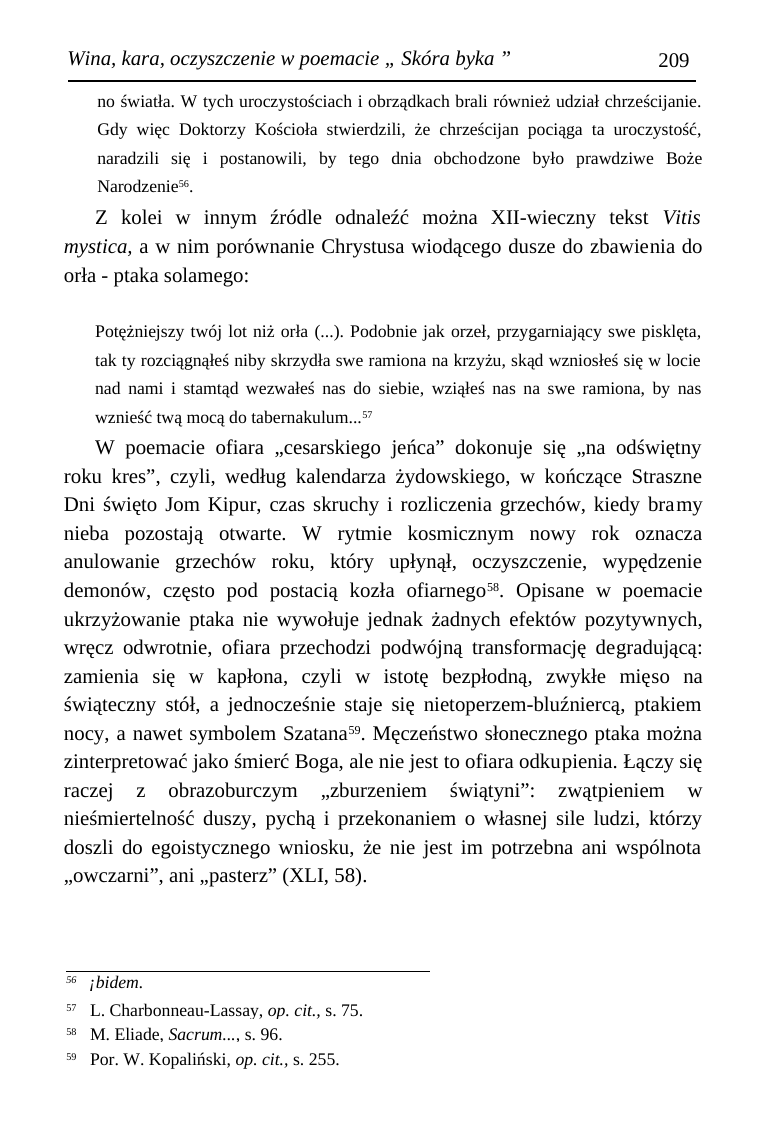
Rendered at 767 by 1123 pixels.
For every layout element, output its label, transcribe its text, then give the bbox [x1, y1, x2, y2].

text 56 ¡bidem. [66, 972, 430, 990]
text W poemacie ofiara „cesarskiego jeńca” dokonuje się „na odświętny roku kres”, czyli, według kalendarza żydowskiego, w kończące Straszne Dni święto Jom Kipur, czas skruchy i rozliczenia grzechów, kiedy bra­my nieba pozostają otwarte. W rytmie kosmicznym nowy rok oznacza anulowanie grzechów roku, który upłynął, oczyszczenie, wypędzenie demonów, często pod postacią kozła ofiarnego58. Opisane w poemacie ukrzyżowanie ptaka nie wywołuje jednak żadnych efektów pozytyw­nych, wręcz odwrotnie, ofiara przechodzi podwójną transformację de­gradującą: zamienia się w kapłona, czyli w istotę bezpłodną, zwykłe mię­so na świąteczny stół, a jednocześnie staje się nietoperzem-bluźniercą, ptakiem nocy, a nawet symbolem Szatana59. Męczeństwo słonecznego ptaka można zinterpretować jako śmierć Boga, ale nie jest to ofiara odku­pienia. Łączy się raczej z obrazoburczym „zburzeniem świątyni”: zwąt­pieniem w nieśmiertelność duszy, pychą i przekonaniem o własnej sile ludzi, którzy doszli do egoistycznego wniosku, że nie jest im potrzebna ani wspólnota „owczarni”, ani „pasterz” (XLI, 58). [64, 435, 703, 887]
text 57 L. Charbonneau-Lassay, op. cit., s. 75. [66, 999, 430, 1019]
text no światła. W tych uroczystościach i obrządkach brali również udział chrześcijanie. Gdy więc Doktorzy Kościoła stwierdzili, że chrześcijan pociąga ta uroczystość, naradzili się i postanowili, by tego dnia obcho­dzone było prawdziwe Boże Narodzenie56. [97, 91, 703, 196]
text Z kolei w innym źródle odnaleźć można XII-wieczny tekst Vitis mystica, a w nim porównanie Chrystusa wiodącego dusze do zbawie­nia do orła - ptaka solamego: [64, 205, 703, 287]
text Wina, kara, oczyszczenie w poemacie „ Skóra byka ” [67, 46, 543, 70]
text 209 [658, 47, 698, 72]
text 59 Por. W. Kopaliński, op. cit., s. 255. [66, 1048, 430, 1069]
text 58 M. Eliade, Sacrum..., s. 96. [66, 1024, 430, 1042]
text Potężniejszy twój lot niż orła (...). Podobnie jak orzeł, przygarniający swe pisklęta, tak ty rozciągnąłeś niby skrzydła swe ramiona na krzyżu, skąd wzniosłeś się w locie nad nami i stamtąd wezwałeś nas do siebie, wziąłeś nas na swe ramiona, by nas wznieść twą mocą do tabernakulum...57 [95, 321, 703, 427]
